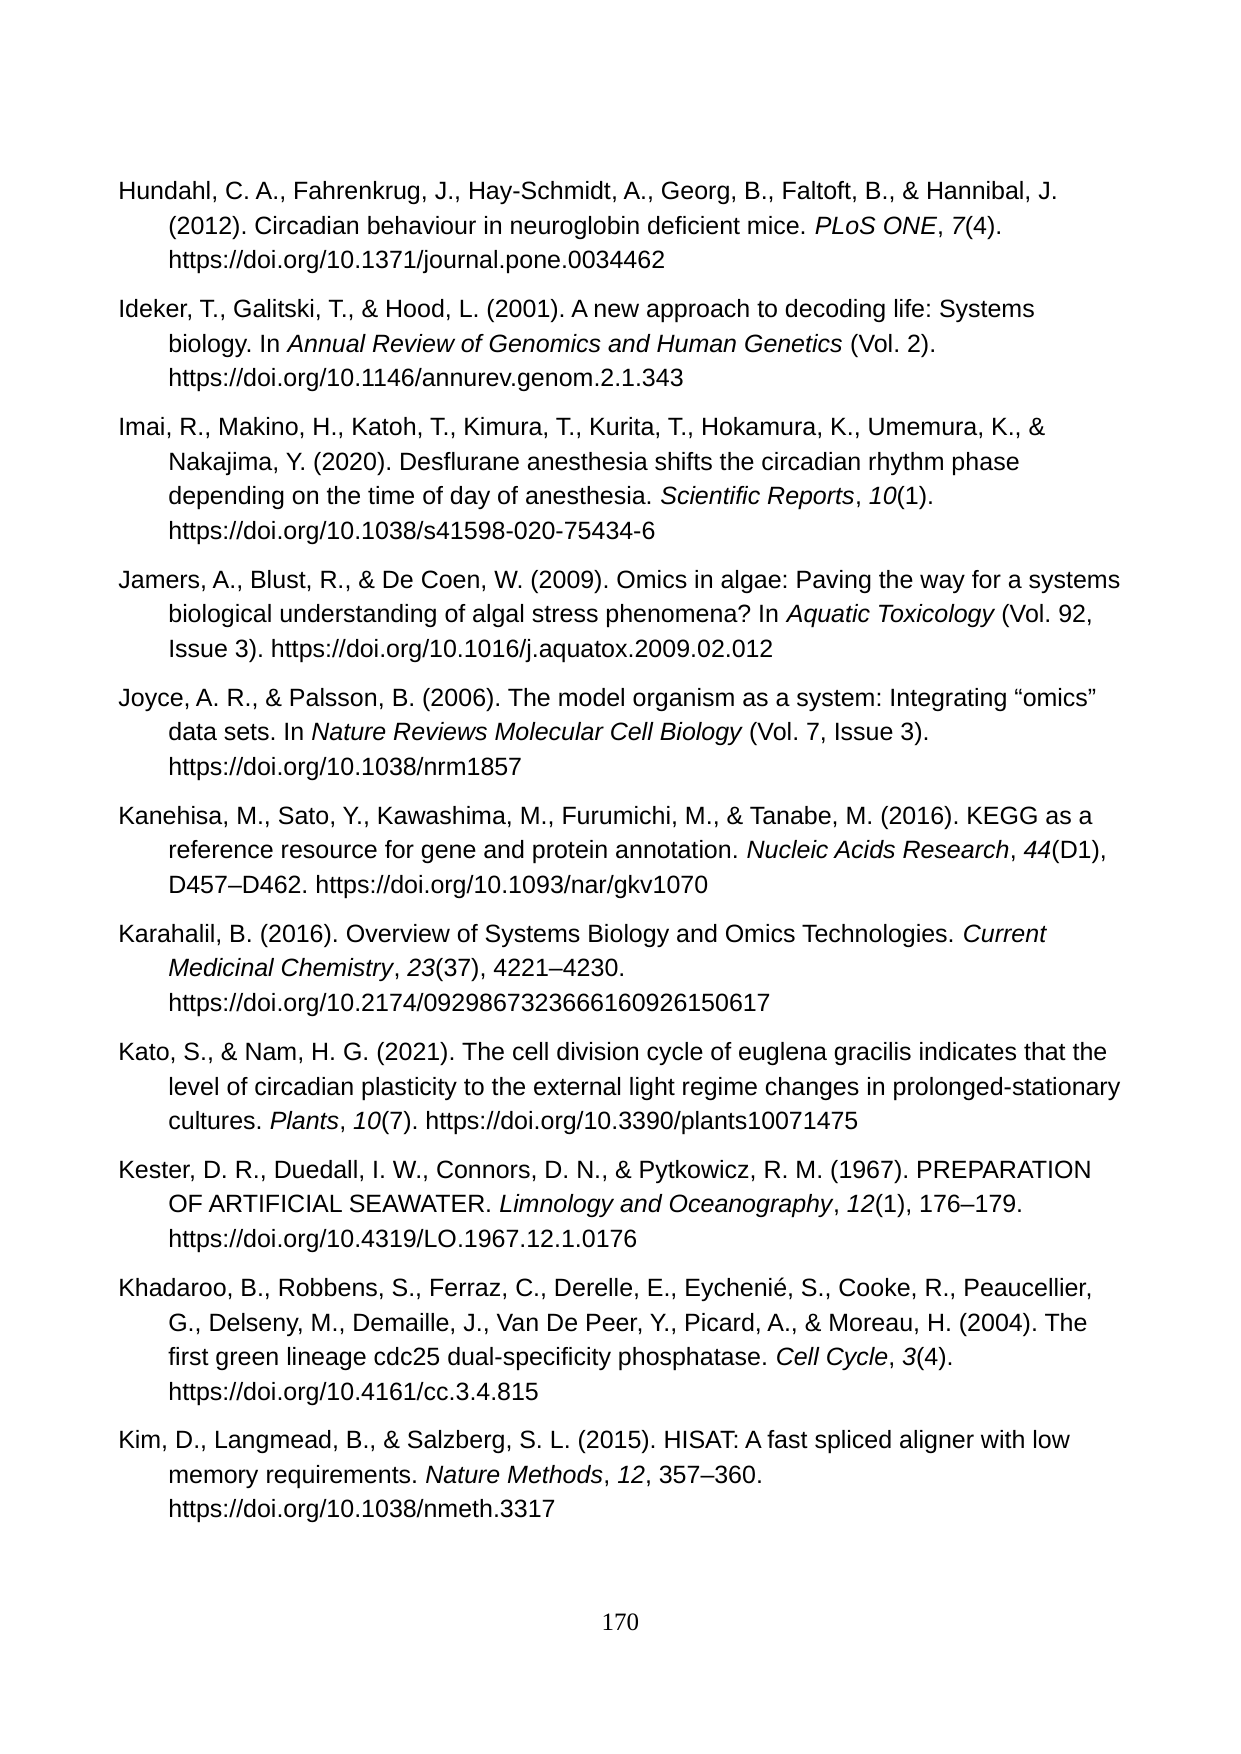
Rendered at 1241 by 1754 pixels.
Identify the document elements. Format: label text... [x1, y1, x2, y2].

text Ideker, T., Galitski, T., & Hood, L. (2001). A new approach to decoding life: Systems biology. In Annual Review of Genomics and Human Genetics (Vol. 2). https://doi.org/10.1146/annurev.genom.2.1.343 [118, 294, 1122, 392]
text Kim, D., Langmead, B., & Salzberg, S. L. (2015). HISAT: A fast spliced aligner with low memory requirements. Nature Methods, 12, 357–360. https://doi.org/10.1038/nmeth.3317 [118, 1426, 1122, 1523]
text Hundahl, C. A., Fahrenkrug, J., Hay-Schmidt, A., Georg, B., Faltoft, B., & Hannibal, J. (2012). Circadian behaviour in neuroglobin deficient mice. PLoS ONE, 7(4). https://doi.org/10.1371/journal.pone.0034462 [118, 176, 1122, 274]
text Karahalil, B. (2016). Overview of Systems Biology and Omics Technologies. Current Medicinal Chemistry, 23(37), 4221–4230. https://doi.org/10.2174/0929867323666160926150617 [118, 919, 1122, 1017]
text Kato, S., & Nam, H. G. (2021). The cell division cycle of euglena gracilis indicates that the level of circadian plasticity to the external light regime changes in prolonged‐stationary cultures. Plants, 10(7). https://doi.org/10.3390/plants10071475 [118, 1037, 1122, 1135]
text Kanehisa, M., Sato, Y., Kawashima, M., Furumichi, M., & Tanabe, M. (2016). KEGG as a reference resource for gene and protein annotation. Nucleic Acids Research, 44(D1), D457–D462. https://doi.org/10.1093/nar/gkv1070 [118, 801, 1122, 899]
text Joyce, A. R., & Palsson, B. (2006). The model organism as a system: Integrating “omics” data sets. In Nature Reviews Molecular Cell Biology (Vol. 7, Issue 3). https://doi.org/10.1038/nrm1857 [118, 683, 1122, 781]
text Jamers, A., Blust, R., & De Coen, W. (2009). Omics in algae: Paving the way for a systems biological understanding of algal stress phenomena? In Aquatic Toxicology (Vol. 92, Issue 3). https://doi.org/10.1016/j.aquatox.2009.02.012 [118, 565, 1122, 663]
text Imai, R., Makino, H., Katoh, T., Kimura, T., Kurita, T., Hokamura, K., Umemura, K., & Nakajima, Y. (2020). Desflurane anesthesia shifts the circadian rhythm phase depending on the time of day of anesthesia. Scientific Reports, 10(1). https://doi.org/10.1038/s41598-020-75434-6 [118, 412, 1122, 544]
text Kester, D. R., Duedall, I. W., Connors, D. N., & Pytkowicz, R. M. (1967). PREPARATION OF ARTIFICIAL SEAWATER. Limnology and Oceanography, 12(1), 176–179. https://doi.org/10.4319/LO.1967.12.1.0176 [118, 1155, 1122, 1253]
text Khadaroo, B., Robbens, S., Ferraz, C., Derelle, E., Eychenié, S., Cooke, R., Peaucellier, G., Delseny, M., Demaille, J., Van De Peer, Y., Picard, A., & Moreau, H. (2004). The first green lineage cdc25 dual-specificity phosphatase. Cell Cycle, 3(4). https://doi.org/10.4161/cc.3.4.815 [118, 1273, 1122, 1405]
